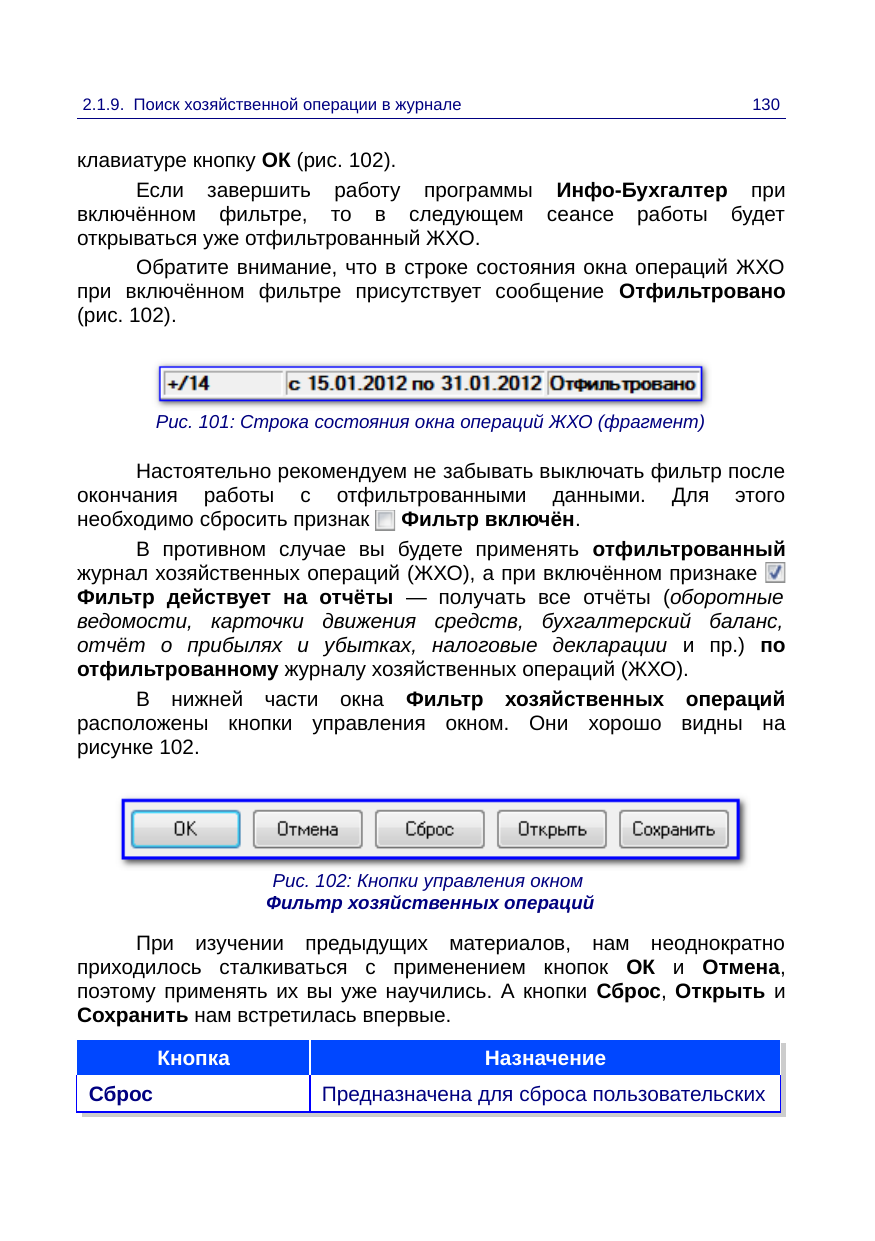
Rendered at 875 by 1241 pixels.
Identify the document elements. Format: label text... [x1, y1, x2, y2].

picture [375, 510, 396, 531]
picture [765, 562, 786, 583]
text Рис. 101: Строка состояния окна операций ЖХО (фрагмент) [151, 411, 712, 432]
table_cell Предназначена для сброса пользовательских [311, 1076, 780, 1111]
table_cell Сброс [77, 1076, 309, 1111]
text В нижней части окна Фильтр хозяйственных операций расположены кнопки управления окном. Они хорошо видны на рисунке 102. [77, 687, 786, 759]
text При изучении предыдущих материалов, нам неоднократно приходилось сталкиваться с применением кнопок ОК и Отмена, поэтому применять их вы уже научились. А кнопки Сброс, Открыть и Сохранить нам встретилась впервые. [77, 867, 786, 1027]
text Рис. 102: Кнопки управления окном Фильтр хозяйственных операций [112, 871, 751, 913]
picture [111, 788, 751, 871]
text В противном случае вы будете применять отфильтрованный журнал хозяйственных операций (ЖХО), а при включённом признаке Фильтр действует на отчёты — получать все отчёты (оборотные ведомости, карточки движения средств, бухгалтерский баланс, отчёт о прибылях и убытках, налоговые декларации и пр.) по отфильтрованному журналу хозяйственных операций (ЖХО). [77, 537, 786, 681]
picture [150, 357, 712, 411]
text Обратите внимание, что в строке состояния окна операций ЖХО при включённом фильтре присутствует сообщение Отфильтровано (рис. 102). [77, 255, 786, 327]
table_header Назначение [311, 1040, 780, 1075]
table_header Кнопка [77, 1040, 309, 1075]
text Если завершить работу программы Инфо-Бухгалтер при включённом фильтре, то в следующем сеансе работы будет открываться уже отфильтрованный ЖХО. [77, 177, 786, 249]
text Настоятельно рекомендуем не забывать выключать фильтр после окончания работы с отфильтрованными данными. Для этого необходимо сбросить признак Фильтр включён. [77, 408, 786, 531]
text клавиатуре кнопку ОК (рис. 102). [77, 147, 786, 171]
